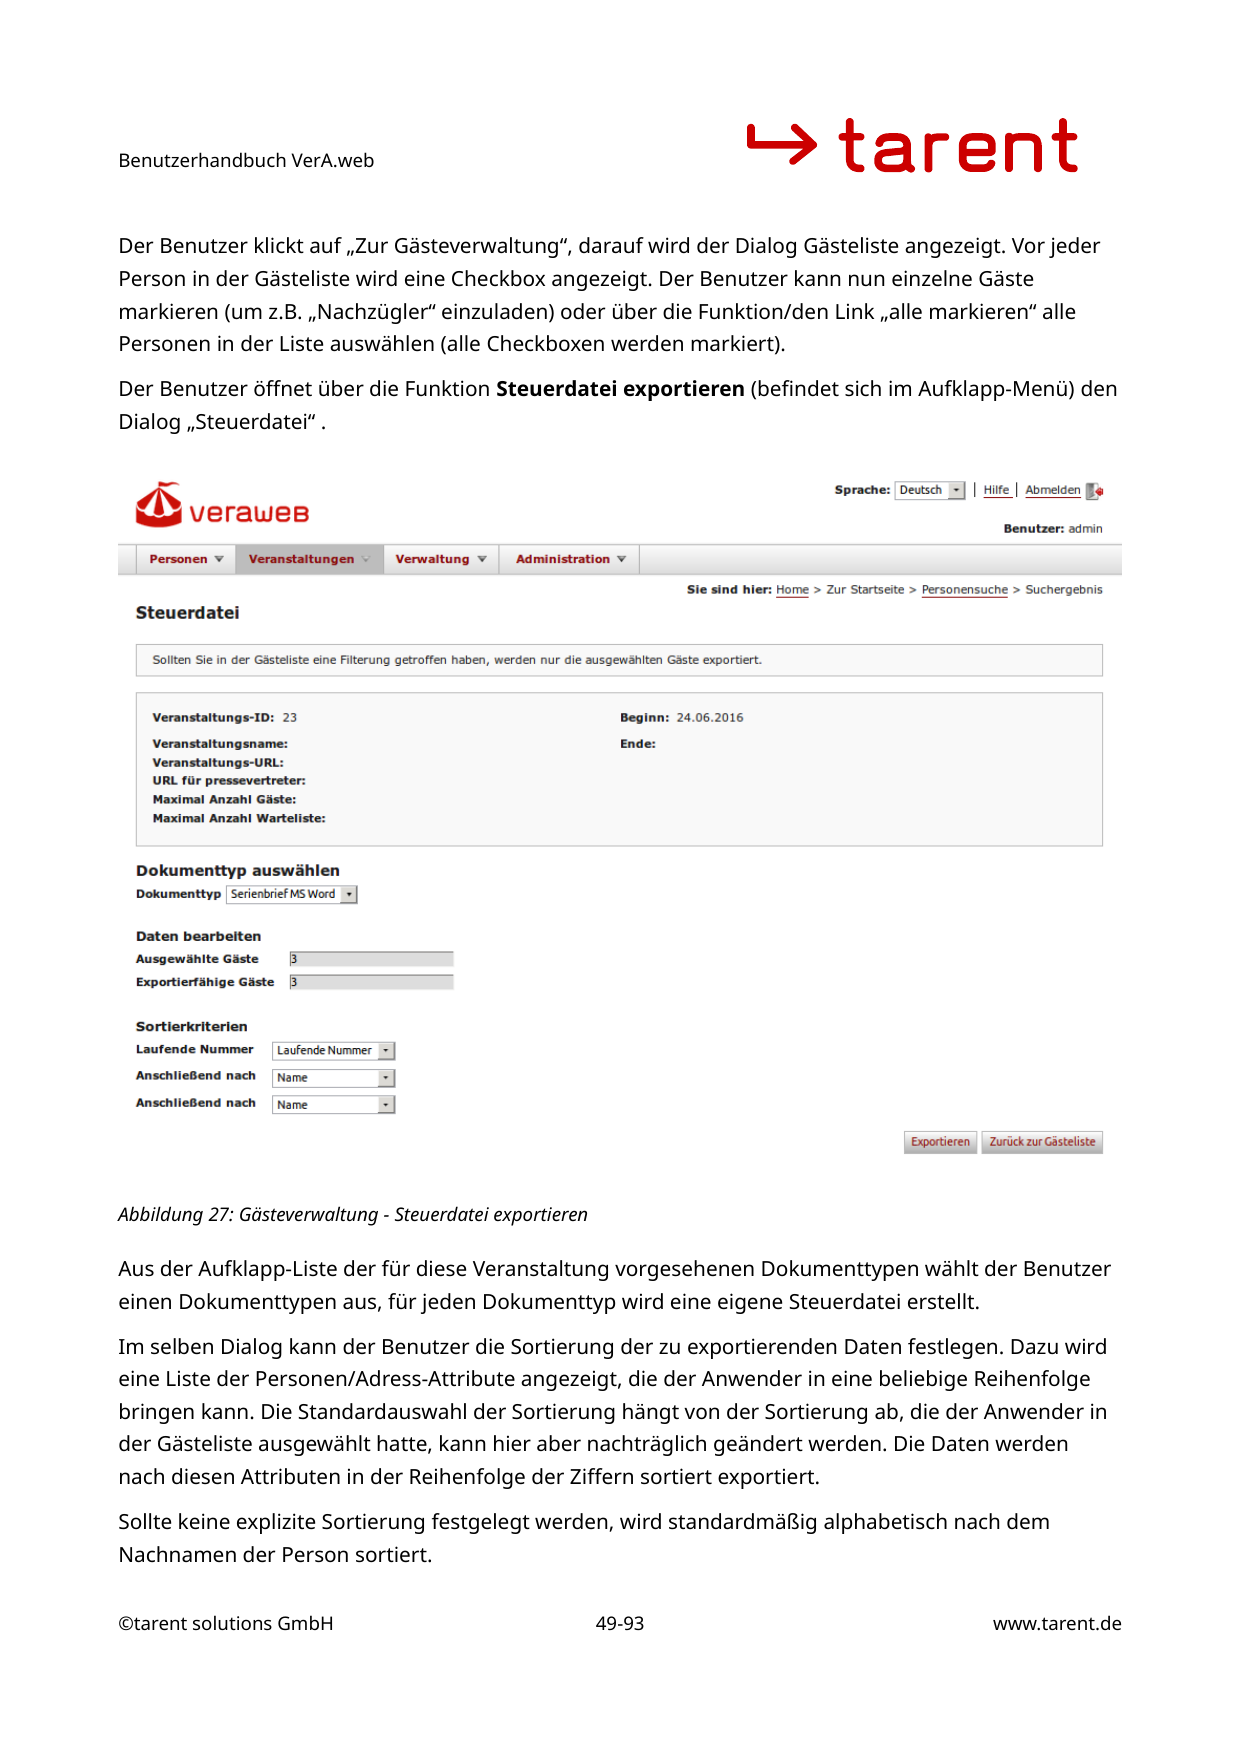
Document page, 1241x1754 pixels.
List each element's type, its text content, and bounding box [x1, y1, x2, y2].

text [118, 452, 1122, 475]
text Abbildung 27: Gästeverwaltung - Steuerdatei exportieren [118, 1174, 1122, 1226]
text Im selben Dialog kann der Benutzer die Sortierung der zu exportierenden Daten festlegen. Dazu wird eine Liste der Personen/Adress-Attribute angezeigt, die der Anwender in eine beliebige Reihenfolge bringen kann. Die Standardauswahl der Sortierung hängt von der Sortierung ab, die der Anwender in der Gästeliste ausgewählt hatte, kann hier aber nachträglich geändert werden. Die Daten werden nach diesen Attributen in der Reihenfolge der Ziffern sortiert exportiert. [118, 1332, 1122, 1491]
text Der Benutzer öffnet über die Funktion Steuerdatei exportieren (befindet sich im Aufklapp-Menü) den Dialog „Steuerdatei“ . [118, 374, 1122, 436]
picture [118, 475, 1122, 1174]
text Der Benutzer klickt auf „Zur Gästeverwaltung“, darauf wird der Dialog Gästeliste angezeigt. Vor jeder Person in der Gästeliste wird eine Checkbox angezeigt. Der Benutzer kann nun einzelne Gäste markieren (um z.B. „Nachzügler“ einzuladen) oder über die Funktion/den Link „alle markieren“ alle Personen in der Liste auswählen (alle Checkboxen werden markiert). [118, 232, 1122, 358]
text Sollte keine explizite Sortierung festgelegt werden, wird standardmäßig alphabetisch nach dem Nachnamen der Person sortiert. [118, 1507, 1122, 1568]
text Aus der Aufklapp-Liste der für diese Veranstaltung vorgesehenen Dokumenttypen wählt der Benutzer einen Dokumenttypen aus, für jeden Dokumenttyp wird eine eigene Steuerdatei erstellt. [118, 1226, 1122, 1315]
